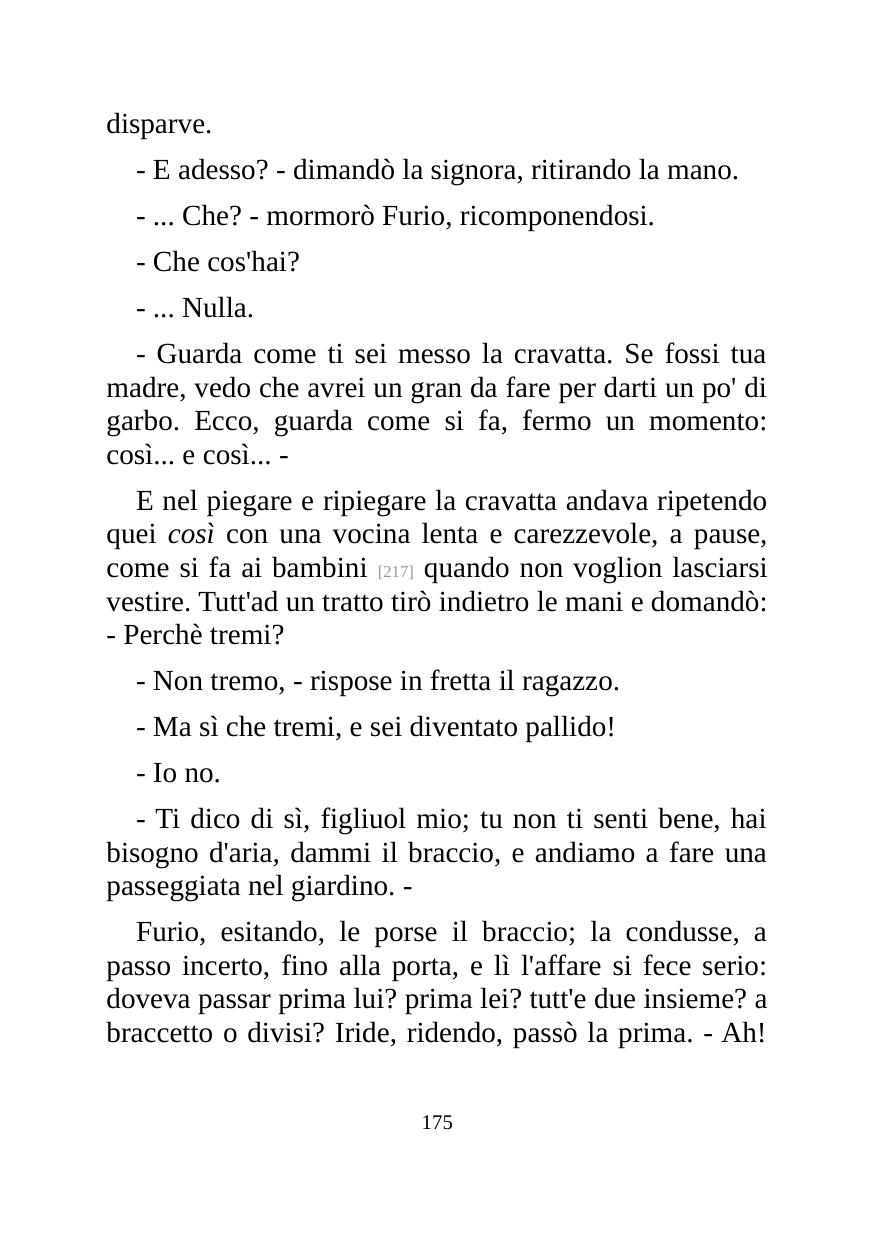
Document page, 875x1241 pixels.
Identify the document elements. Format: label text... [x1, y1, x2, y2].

text - Che cos'hai? [106, 244, 768, 278]
text - Ti dico di sì, figliuol mio; tu non ti senti bene, hai bisogno d'aria, dammi il braccio, e andiamo a fare una passeggiata nel giardino. - [106, 801, 768, 902]
text E nel piegare e ripiegare la cravatta andava ripetendo quei così con una vocina lenta e carezzevole, a pause, come si fa ai bambini [217] quando non voglion lasciarsi vestire. Tutt'ad un tratto tirò indietro le mani e domandò: - Perchè tremi? [106, 483, 768, 651]
text - E adesso? - dimandò la signora, ritirando la mano. [106, 152, 768, 186]
text - Io no. [106, 755, 768, 789]
text - Ma sì che tremi, e sei diventato pallido! [106, 709, 768, 743]
text - ... Nulla. [106, 290, 768, 324]
text - Guarda come ti sei messo la cravatta. Se fossi tua madre, vedo che avrei un gran da fare per darti un po' di garbo. Ecco, guarda come si fa, fermo un momento: così... e così... - [106, 336, 768, 471]
text - Non tremo, - rispose in fretta il ragazzo. [106, 663, 768, 697]
text disparve. [106, 106, 768, 140]
text Furio, esitando, le porse il braccio; la condusse, a passo incerto, fino alla porta, e lì l'affare si fece serio: doveva passar prima lui? prima lei? tutt'e due insieme? a braccetto o divisi? Iride, ridendo, passò la prima. - Ah! [106, 914, 768, 1049]
text - ... Che? - mormorò Furio, ricomponendosi. [106, 198, 768, 232]
